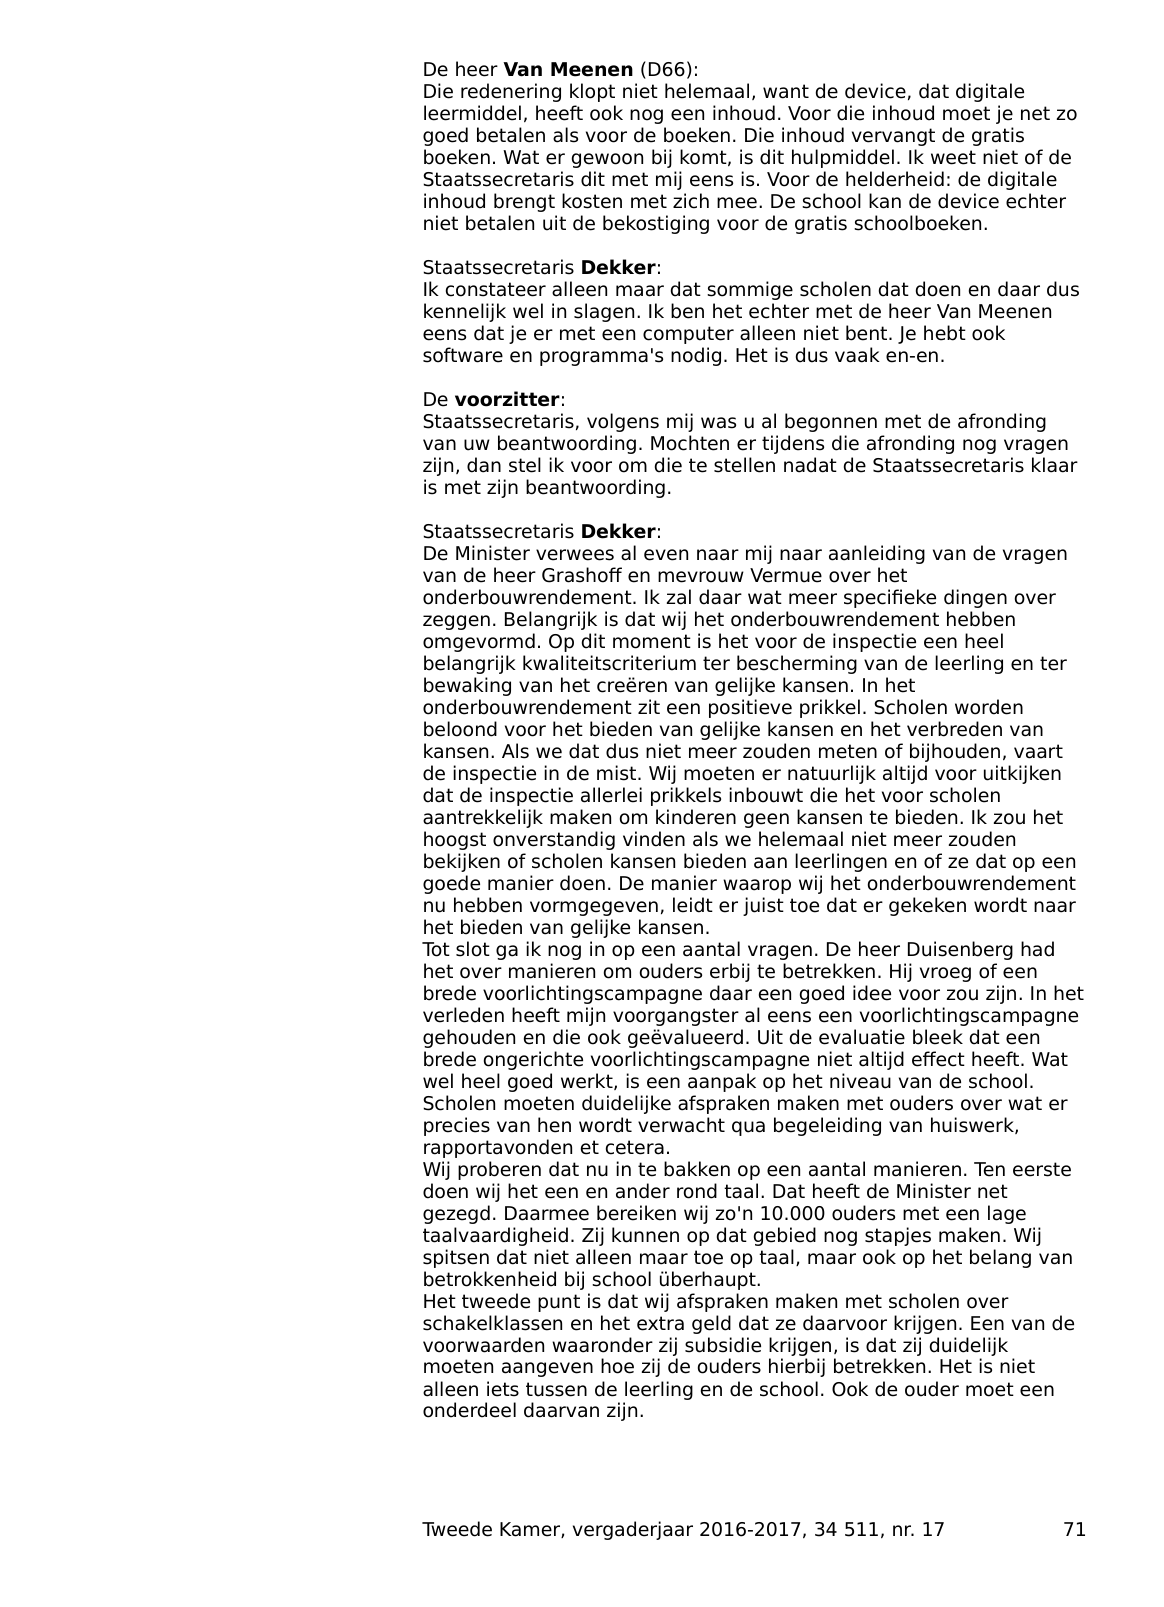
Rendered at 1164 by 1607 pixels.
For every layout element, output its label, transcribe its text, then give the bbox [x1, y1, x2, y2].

text De heer Van Meenen (D66): [422, 59, 1087, 81]
text Tot slot ga ik nog in op een aantal vragen. De heer Duisenberg had het over manieren om ouders erbij te betrekken. Hij vroeg of een brede voorlichtingscampagne daar een goed idee voor zou zijn. In het verleden heeft mijn voorgangster al eens een voorlichtingscampagne gehouden en die ook geëvalueerd. Uit de evaluatie bleek dat een brede ongerichte voorlichtingscampagne niet altijd effect heeft. Wat wel heel goed werkt, is een aanpak op het niveau van de school. Scholen moeten duidelijke afspraken maken met ouders over wat er precies van hen wordt verwacht qua begeleiding van huiswerk, rapportavonden et cetera. [422, 939, 1087, 1159]
text De Minister verwees al even naar mij naar aanleiding van de vragen van de heer Grashoff en mevrouw Vermue over het onderbouwrendement. Ik zal daar wat meer specifieke dingen over zeggen. Belangrijk is dat wij het onderbouwrendement hebben omgevormd. Op dit moment is het voor de inspectie een heel belangrijk kwaliteitscriterium ter bescherming van de leerling en ter bewaking van het creëren van gelijke kansen. In het onderbouwrendement zit een positieve prikkel. Scholen worden beloond voor het bieden van gelijke kansen en het verbreden van kansen. Als we dat dus niet meer zouden meten of bijhouden, vaart de inspectie in de mist. Wij moeten er natuurlijk altijd voor uitkijken dat de inspectie allerlei prikkels inbouwt die het voor scholen aantrekkelijk maken om kinderen geen kansen te bieden. Ik zou het hoogst onverstandig vinden als we helemaal niet meer zouden bekijken of scholen kansen bieden aan leerlingen en of ze dat op een goede manier doen. De manier waarop wij het onderbouwrendement nu hebben vormgegeven, leidt er juist toe dat er gekeken wordt naar het bieden van gelijke kansen. [422, 543, 1087, 939]
text De voorzitter: [422, 389, 1087, 411]
text Staatssecretaris, volgens mij was u al begonnen met de afronding van uw beantwoording. Mochten er tijdens die afronding nog vragen zijn, dan stel ik voor om die te stellen nadat de Staatssecretaris klaar is met zijn beantwoording. [422, 411, 1087, 499]
text Het tweede punt is dat wij afspraken maken met scholen over schakelklassen en het extra geld dat ze daarvoor krijgen. Een van de voorwaarden waaronder zij subsidie krijgen, is dat zij duidelijk moeten aangeven hoe zij de ouders hierbij betrekken. Het is niet alleen iets tussen de leerling en de school. Ook de ouder moet een onderdeel daarvan zijn. [422, 1291, 1087, 1422]
text Die redenering klopt niet helemaal, want de device, dat digitale leermiddel, heeft ook nog een inhoud. Voor die inhoud moet je net zo goed betalen als voor de boeken. Die inhoud vervangt de gratis boeken. Wat er gewoon bij komt, is dit hulpmiddel. Ik weet niet of de Staatssecretaris dit met mij eens is. Voor de helderheid: de digitale inhoud brengt kosten met zich mee. De school kan de device echter niet betalen uit de bekostiging voor de gratis schoolboeken. [422, 81, 1087, 235]
text Staatssecretaris Dekker: [422, 521, 1087, 543]
text Ik constateer alleen maar dat sommige scholen dat doen en daar dus kennelijk wel in slagen. Ik ben het echter met de heer Van Meenen eens dat je er met een computer alleen niet bent. Je hebt ook software en programma's nodig. Het is dus vaak en-en. [422, 279, 1087, 367]
text Wij proberen dat nu in te bakken op een aantal manieren. Ten eerste doen wij het een en ander rond taal. Dat heeft de Minister net gezegd. Daarmee bereiken wij zo'n 10.000 ouders met een lage taalvaardigheid. Zij kunnen op dat gebied nog stapjes maken. Wij spitsen dat niet alleen maar toe op taal, maar ook op het belang van betrokkenheid bij school überhaupt. [422, 1159, 1087, 1291]
text Staatssecretaris Dekker: [422, 257, 1087, 279]
